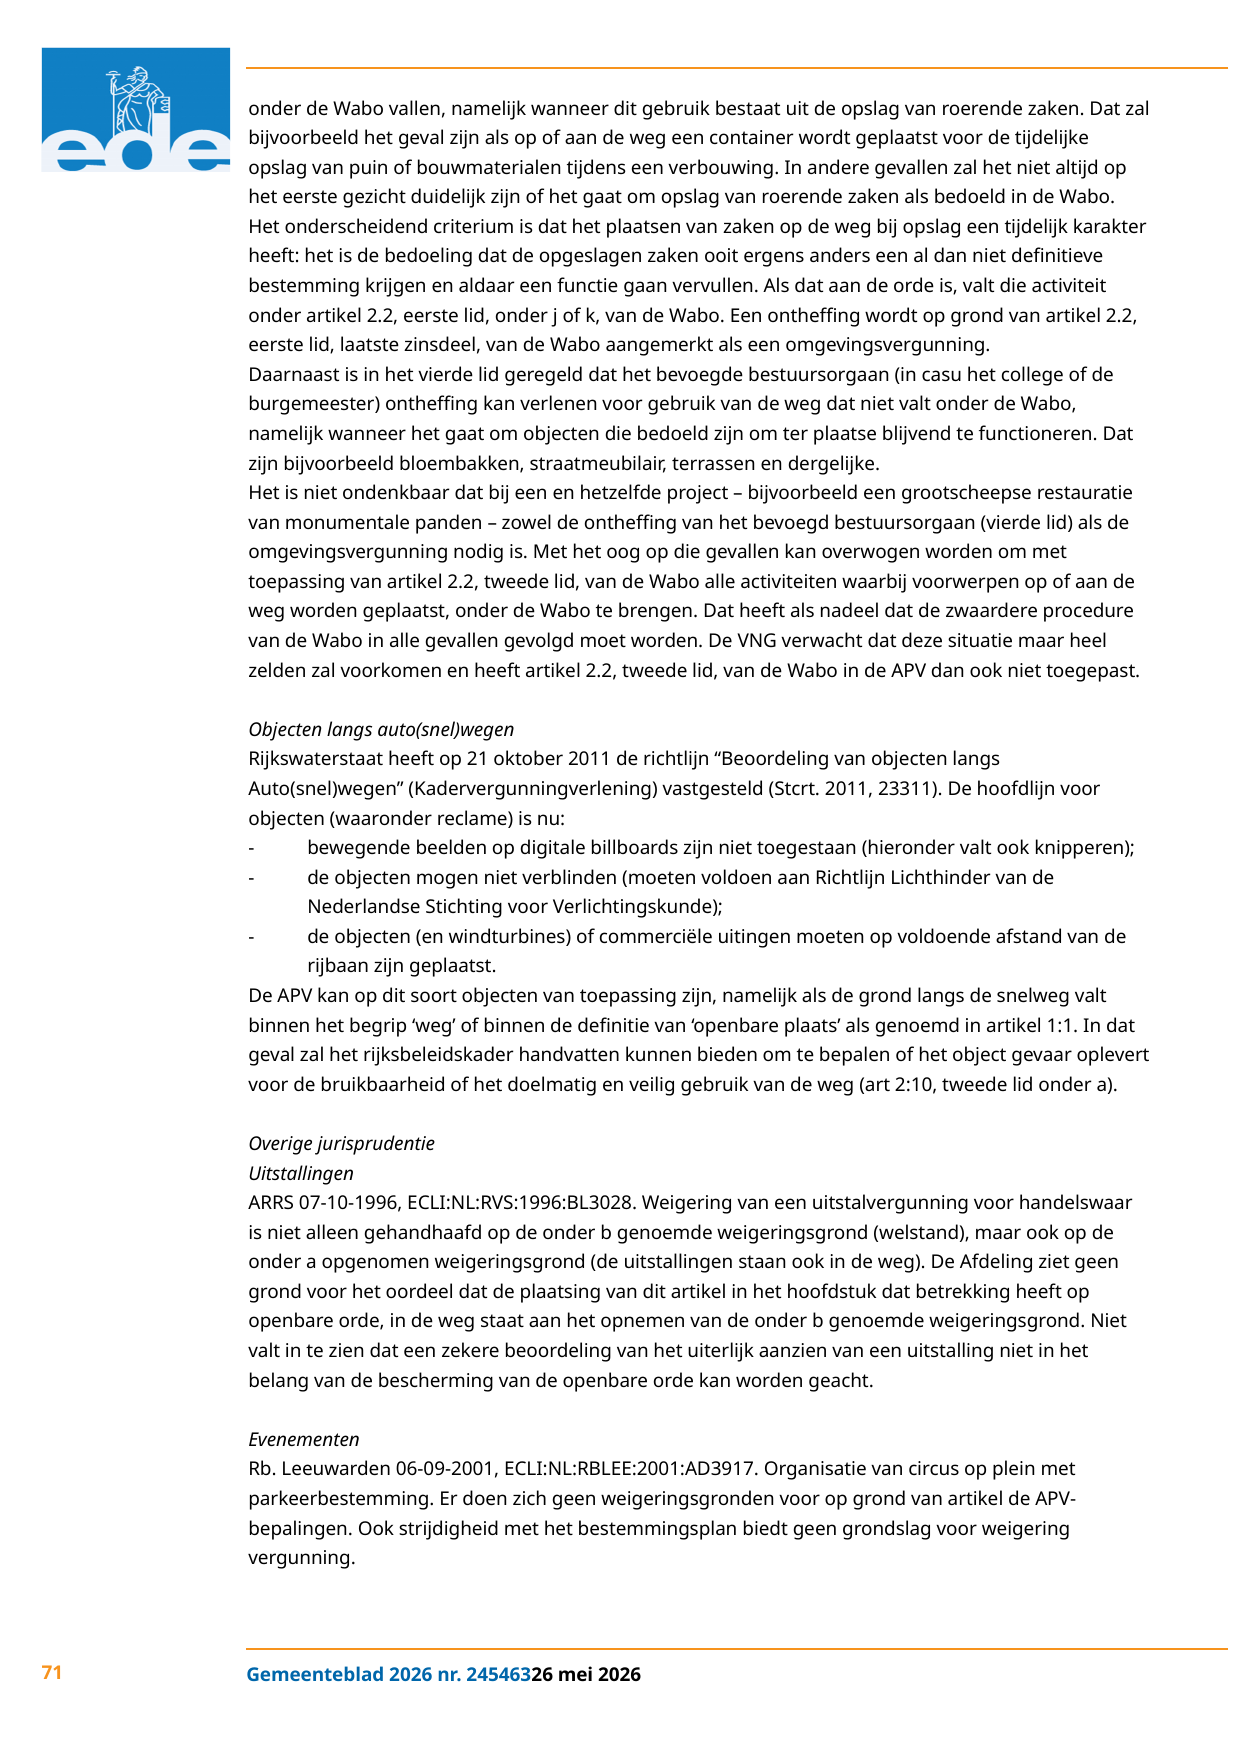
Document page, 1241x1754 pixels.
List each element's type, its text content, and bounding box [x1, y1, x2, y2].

text Daarnaast is in het vierde lid geregeld dat het bevoegde bestuursorgaan (in casu het college of de burgemeester) ontheffing kan verlenen voor gebruik van de weg dat niet valt onder de Wabo, namelijk wanneer het gaat om objecten die bedoeld zijn om ter plaatse blijvend te functioneren. Dat zijn bijvoorbeeld bloembakken, straatmeubilair, terrassen en dergelijke. [248, 361, 1152, 476]
text Rijkswaterstaat heeft op 21 oktober 2011 de richtlijn “Beoordeling van objecten langs Auto(snel)wegen” (Kadervergunningverlening) vastgesteld (Stcrt. 2011, 23311). De hoofdlijn voor objecten (waaronder reclame) is nu: [248, 746, 1152, 831]
text ARRS 07-10-1996, ECLI:NL:RVS:1996:BL3028. Weigering van een uitstalvergunning voor handelswaar is niet alleen gehandhaafd op de onder b genoemde weigeringsgrond (welstand), maar ook op de onder a opgenomen weigeringsgrond (de uitstallingen staan ook in de weg). De Afdeling ziet geen grond voor het oordeel dat de plaatsing van dit artikel in het hoofdstuk dat betrekking heeft op openbare orde, in de weg staat aan het opnemen van de onder b genoemde weigeringsgrond. Niet valt in te zien dat een zekere beoordeling van het uiterlijk aanzien van een uitstalling niet in het belang van de bescherming van de openbare orde kan worden geacht. [248, 1189, 1152, 1393]
text onder de Wabo vallen, namelijk wanneer dit gebruik bestaat uit de opslag van roerende zaken. Dat zal bijvoorbeeld het geval zijn als op of aan de weg een container wordt geplaatst voor de tijdelijke opslag van puin of bouwmaterialen tijdens een verbouwing. In andere gevallen zal het niet altijd op het eerste gezicht duidelijk zijn of het gaat om opslag van roerende zaken als bedoeld in de Wabo. Het onderscheidend criterium is dat het plaatsen van zaken op de weg bij opslag een tijdelijk karakter heeft: het is de bedoeling dat de opgeslagen zaken ooit ergens anders een al dan niet definitieve bestemming krijgen en aldaar een functie gaan vervullen. Als dat aan de orde is, valt die activiteit onder artikel 2.2, eerste lid, onder j of k, van de Wabo. Een ontheffing wordt op grond van artikel 2.2, eerste lid, laatste zinsdeel, van de Wabo aangemerkt als een omgevingsvergunning. [248, 95, 1152, 357]
text De APV kan op dit soort objecten van toepassing zijn, namelijk als de grond langs de snelweg valt binnen het begrip ‘weg’ of binnen de definitie van ‘openbare plaats’ als genoemd in artikel 1:1. In dat geval zal het rijksbeleidskader handvatten kunnen bieden om te bepalen of het object gevaar oplevert voor de bruikbaarheid of het doelmatig en veilig gebruik van de weg (art 2:10, tweede lid onder a). [248, 982, 1152, 1097]
list bewegende beelden op digitale billboards zijn niet toegestaan (hieronder valt ook knipperen); [248, 834, 1152, 860]
list de objecten (en windturbines) of commerciële uitingen moeten op voldoende afstand van de rijbaan zijn geplaatst. [248, 923, 1152, 978]
text Overige jurisprudentie [248, 1130, 1152, 1156]
text Uitstallingen [248, 1160, 1152, 1186]
text Objecten langs auto(snel)wegen [248, 716, 1152, 742]
text Rb. Leeuwarden 06-09-2001, ECLI:NL:RBLEE:2001:AD3917. Organisatie van circus op plein met parkeerbestemming. Er doen zich geen weigeringsgronden voor op grond van artikel de APV-bepalingen. Ook strijdigheid met het bestemmingsplan biedt geen grondslag voor weigering vergunning. [248, 1456, 1152, 1570]
text Het is niet ondenkbaar dat bij een en hetzelfde project – bijvoorbeeld een grootscheepse restauratie van monumentale panden – zowel de ontheffing van het bevoegd bestuursorgaan (vierde lid) als de omgevingsvergunning nodig is. Met het oog op die gevallen kan overwogen worden om met toepassing van artikel 2.2, tweede lid, van de Wabo alle activiteiten waarbij voorwerpen op of aan de weg worden geplaatst, onder de Wabo te brengen. Dat heeft als nadeel dat de zwaardere procedure van de Wabo in alle gevallen gevolgd moet worden. De VNG verwacht dat deze situatie maar heel zelden zal voorkomen en heeft artikel 2.2, tweede lid, van de Wabo in de APV dan ook niet toegepast. [248, 479, 1152, 683]
text Evenementen [248, 1426, 1152, 1452]
picture [41, 47, 231, 172]
list de objecten mogen niet verblinden (moeten voldoen aan Richtlijn Lichthinder van de Nederlandse Stichting voor Verlichtingskunde); [248, 864, 1152, 919]
